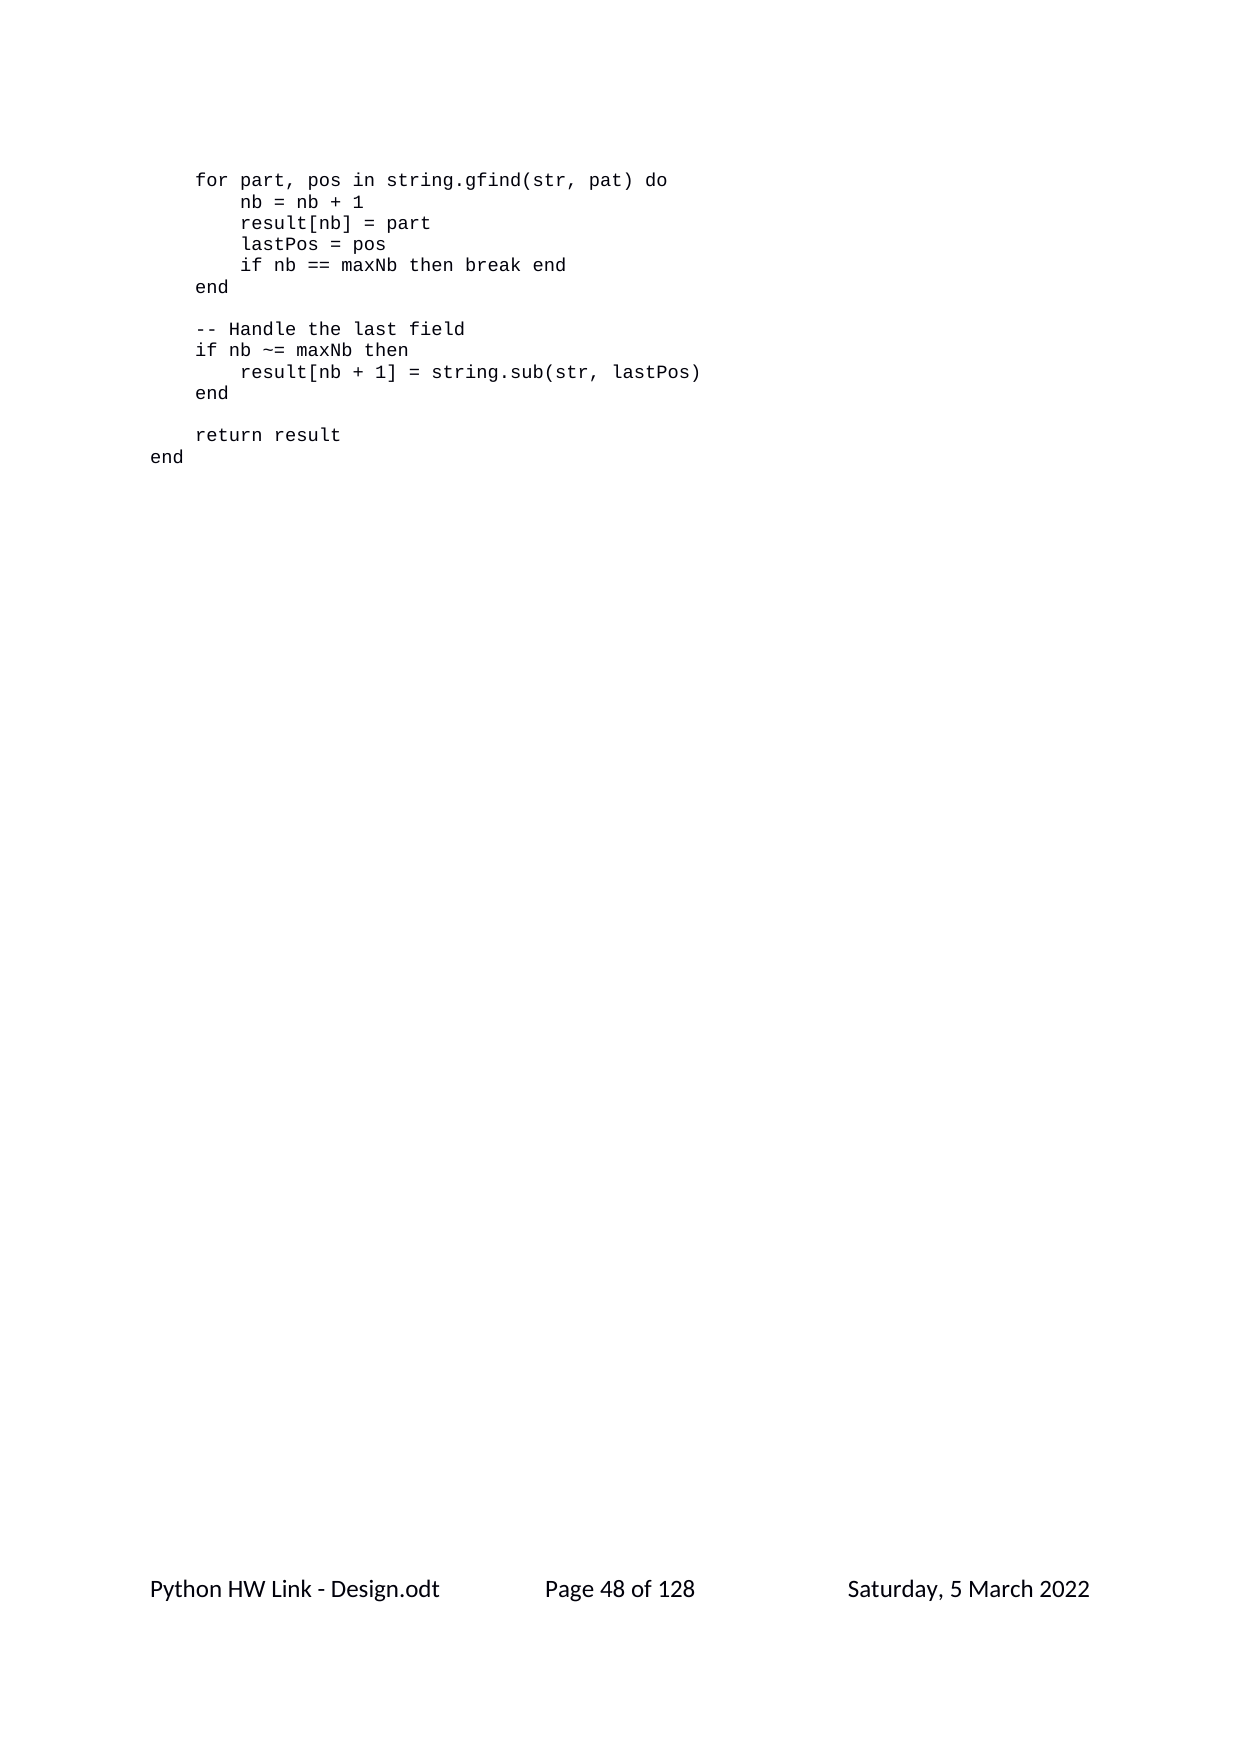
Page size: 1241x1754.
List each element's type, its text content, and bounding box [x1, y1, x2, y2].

text result[nb] = part [150, 214, 1090, 235]
text nb = nb + 1 [150, 192, 1090, 214]
text if nb == maxNb then break end [150, 256, 1090, 277]
text lastPos = pos [150, 235, 1090, 256]
text for part, pos in string.gfind(str, pat) do [150, 171, 1090, 192]
text -- Handle the last field [150, 320, 1090, 341]
text end [150, 384, 1090, 405]
text end [150, 277, 1090, 299]
text if nb ~= maxNb then [150, 341, 1090, 362]
text return result [150, 426, 1090, 447]
text result[nb + 1] = string.sub(str, lastPos) [150, 362, 1090, 384]
text end [150, 447, 1090, 469]
